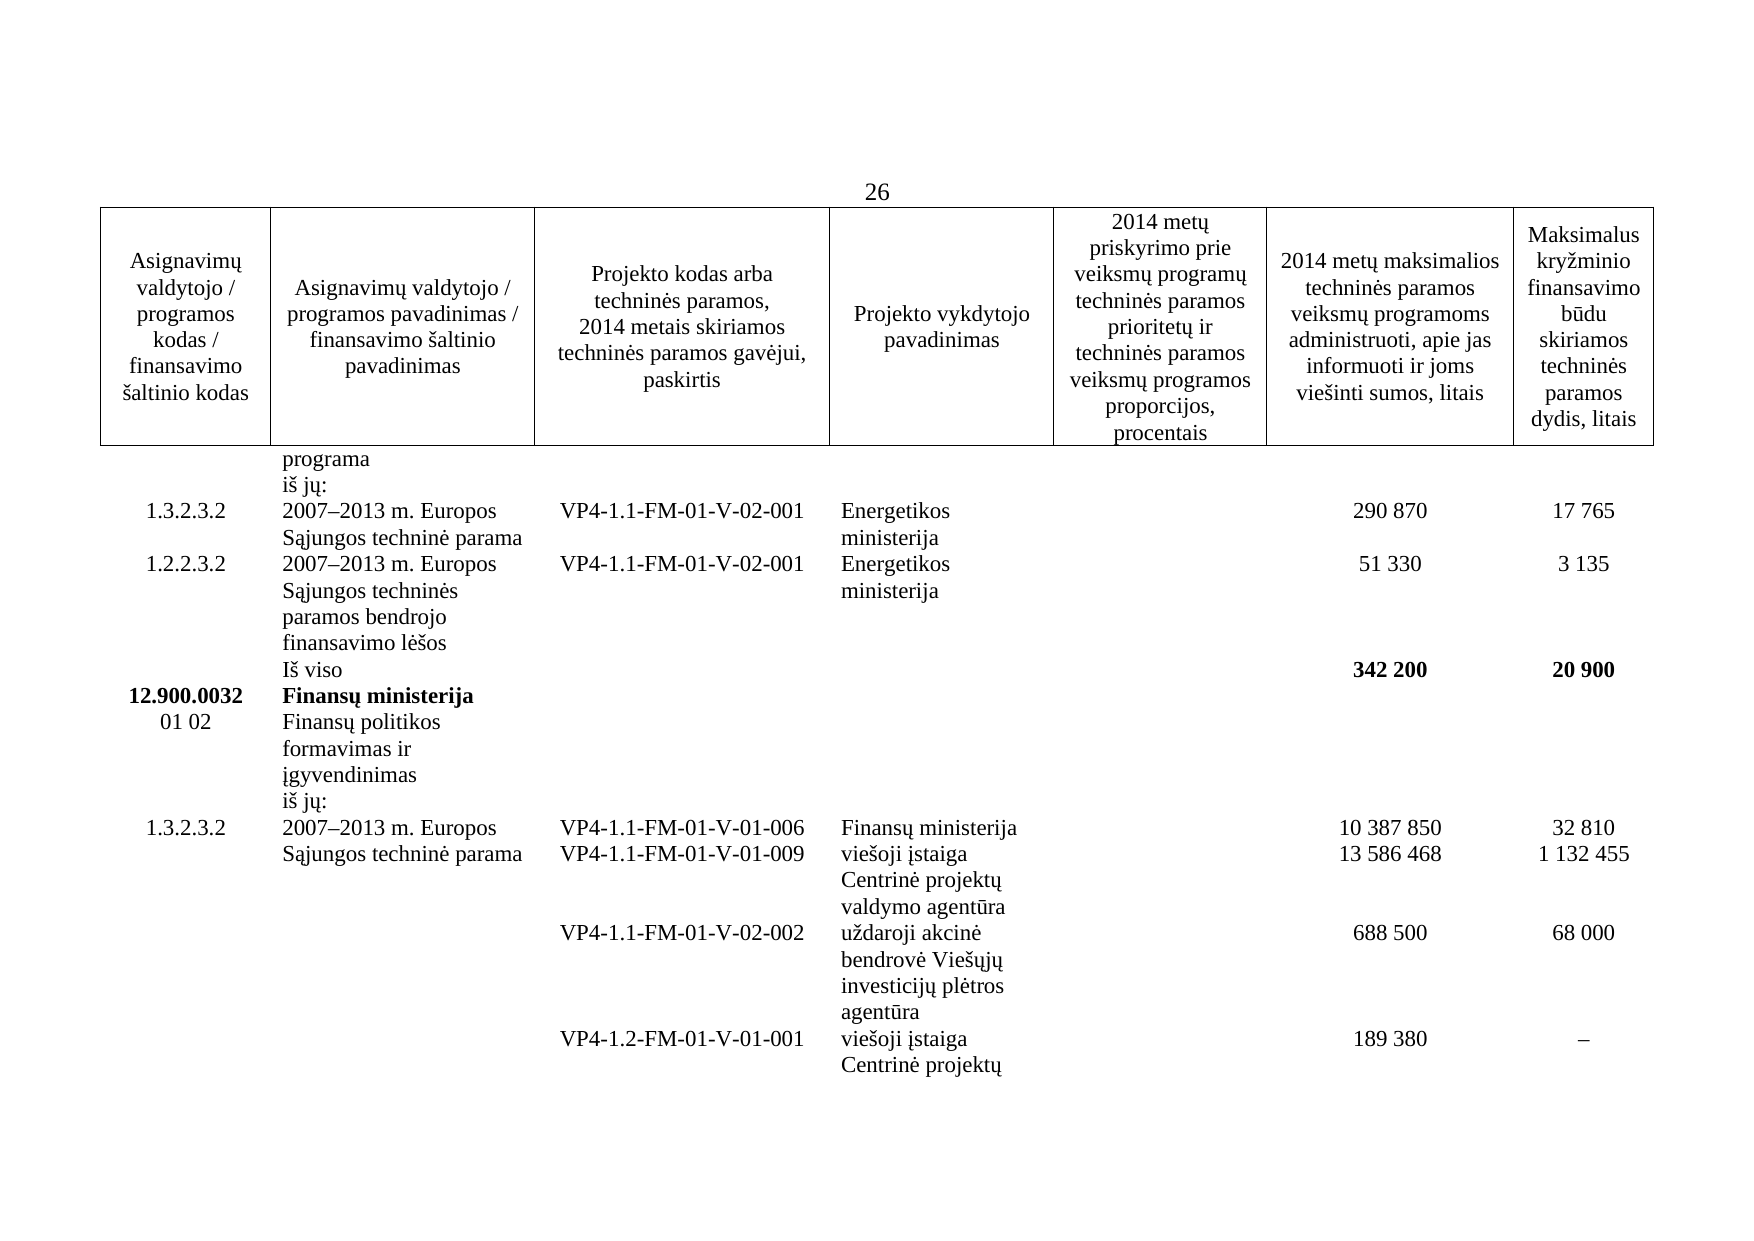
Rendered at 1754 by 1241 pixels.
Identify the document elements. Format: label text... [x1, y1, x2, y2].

table_cell [1514, 709, 1653, 787]
table_cell [830, 656, 1054, 682]
table_cell [1514, 446, 1653, 471]
table_cell 10 387 850 [1267, 814, 1514, 840]
table_header Projekto kodas arba techninės paramos, 2014 metais skiriamos techninės paramos gavėjui, paskirtis [535, 208, 829, 445]
table_cell Finansų politikos formavimas ir įgyvendinimas [271, 709, 534, 787]
table_cell [534, 788, 829, 814]
table_cell [100, 919, 271, 1025]
table_cell 51 330 [1267, 550, 1514, 656]
table_cell [1054, 1025, 1267, 1077]
table_cell 01 02 [100, 709, 271, 787]
table_cell 3 135 [1514, 550, 1653, 656]
table_cell 1.3.2.3.2 [100, 498, 271, 550]
table_cell [1054, 709, 1267, 787]
table_cell [1514, 788, 1653, 814]
table_cell 12.900.0032 [100, 682, 271, 708]
table_cell [1054, 814, 1267, 840]
table_cell 2007–2013 m. Europos Sąjungos techninės paramos bendrojo finansavimo lėšos [271, 550, 534, 656]
table_header Asignavimų valdytojo / programos kodas / finansavimo šaltinio kodas [101, 208, 270, 445]
table_cell [1267, 471, 1514, 498]
table_cell [100, 471, 271, 498]
table_cell 2007–2013 m. Europos Sąjungos techninė parama [271, 814, 534, 919]
table_cell viešoji įstaiga Centrinė projektų valdymo agentūra [830, 840, 1054, 919]
table_cell 290 870 [1267, 498, 1514, 550]
table_cell 32 810 [1514, 814, 1653, 840]
table_cell [534, 471, 829, 498]
table_cell VP4-1.1-FM-01-V-01-009 [534, 840, 829, 919]
table_cell [1054, 446, 1267, 471]
table_cell 20 900 [1514, 656, 1653, 682]
table_cell [534, 446, 829, 471]
table_cell VP4-1.1-FM-01-V-01-006 [534, 814, 829, 840]
table_header 2014 metų priskyrimo prie veiksmų programų techninės paramos prioritetų ir techninės paramos veiksmų programos proporcijos, procentais [1054, 208, 1266, 445]
table_cell [100, 788, 271, 814]
table_cell [1267, 446, 1514, 471]
table_cell [1267, 682, 1514, 708]
table_cell [1054, 919, 1267, 1025]
table_cell 2007–2013 m. Europos Sąjungos techninė parama [271, 498, 534, 550]
table_cell [100, 446, 271, 471]
table_cell Energetikos ministerija [830, 550, 1054, 656]
table_cell Finansų ministerija [830, 814, 1054, 840]
table_cell [1054, 656, 1267, 682]
table_header Asignavimų valdytojo / programos pavadinimas / finansavimo šaltinio pavadinimas [271, 208, 534, 445]
table_cell [830, 788, 1054, 814]
table_cell – [1514, 1025, 1653, 1077]
table_cell [100, 656, 271, 682]
table_cell 688 500 [1267, 919, 1514, 1025]
table_cell Finansų ministerija [271, 682, 534, 708]
table_cell [830, 682, 1054, 708]
table_cell 68 000 [1514, 919, 1653, 1025]
table_cell [271, 919, 534, 1025]
table_cell VP4-1.1-FM-01-V-02-001 [534, 498, 829, 550]
table_cell 13 586 468 [1267, 840, 1514, 919]
table_cell [1514, 471, 1653, 498]
table_cell [830, 471, 1054, 498]
table_cell uždaroji akcinė bendrovė Viešųjų investicijų plėtros agentūra [830, 919, 1054, 1025]
table_cell [1267, 709, 1514, 787]
table_cell 189 380 [1267, 1025, 1514, 1077]
table_cell [534, 656, 829, 682]
table_cell VP4-1.1-FM-01-V-02-001 [534, 550, 829, 656]
table_cell [1054, 682, 1267, 708]
table_header 2014 metų maksimalios techninės paramos veiksmų programoms administruoti, apie jas informuoti ir joms viešinti sumos, litais [1267, 208, 1513, 445]
table_cell [1054, 471, 1267, 498]
table_header Projekto vykdytojo pavadinimas [830, 208, 1053, 445]
table_cell 1.2.2.3.2 [100, 550, 271, 656]
table_cell [534, 682, 829, 708]
table_cell iš jų: [271, 788, 534, 814]
table_cell 17 765 [1514, 498, 1653, 550]
table_cell viešoji įstaiga Centrinė projektų [830, 1025, 1054, 1077]
table_cell [1054, 498, 1267, 550]
table_cell 1 132 455 [1514, 840, 1653, 919]
table_header Maksimalus kryžminio finansavimo būdu skiriamos techninės paramos dydis, litais [1514, 208, 1653, 445]
table_cell [830, 446, 1054, 471]
table_cell [1054, 788, 1267, 814]
table_cell [1514, 682, 1653, 708]
table_cell Energetikos ministerija [830, 498, 1054, 550]
table_cell [271, 1025, 534, 1077]
table_cell [1267, 788, 1514, 814]
table_cell Iš viso [271, 656, 534, 682]
table_cell programa [271, 446, 534, 471]
table_cell VP4-1.2-FM-01-V-01-001 [534, 1025, 829, 1077]
table_cell [1054, 550, 1267, 656]
table_cell [534, 709, 829, 787]
table_cell [830, 709, 1054, 787]
table_cell 342 200 [1267, 656, 1514, 682]
table_cell VP4-1.1-FM-01-V-02-002 [534, 919, 829, 1025]
table_cell [1054, 840, 1267, 919]
table_cell iš jų: [271, 471, 534, 498]
table_cell [100, 1025, 271, 1077]
table_cell 1.3.2.3.2 [100, 814, 271, 919]
